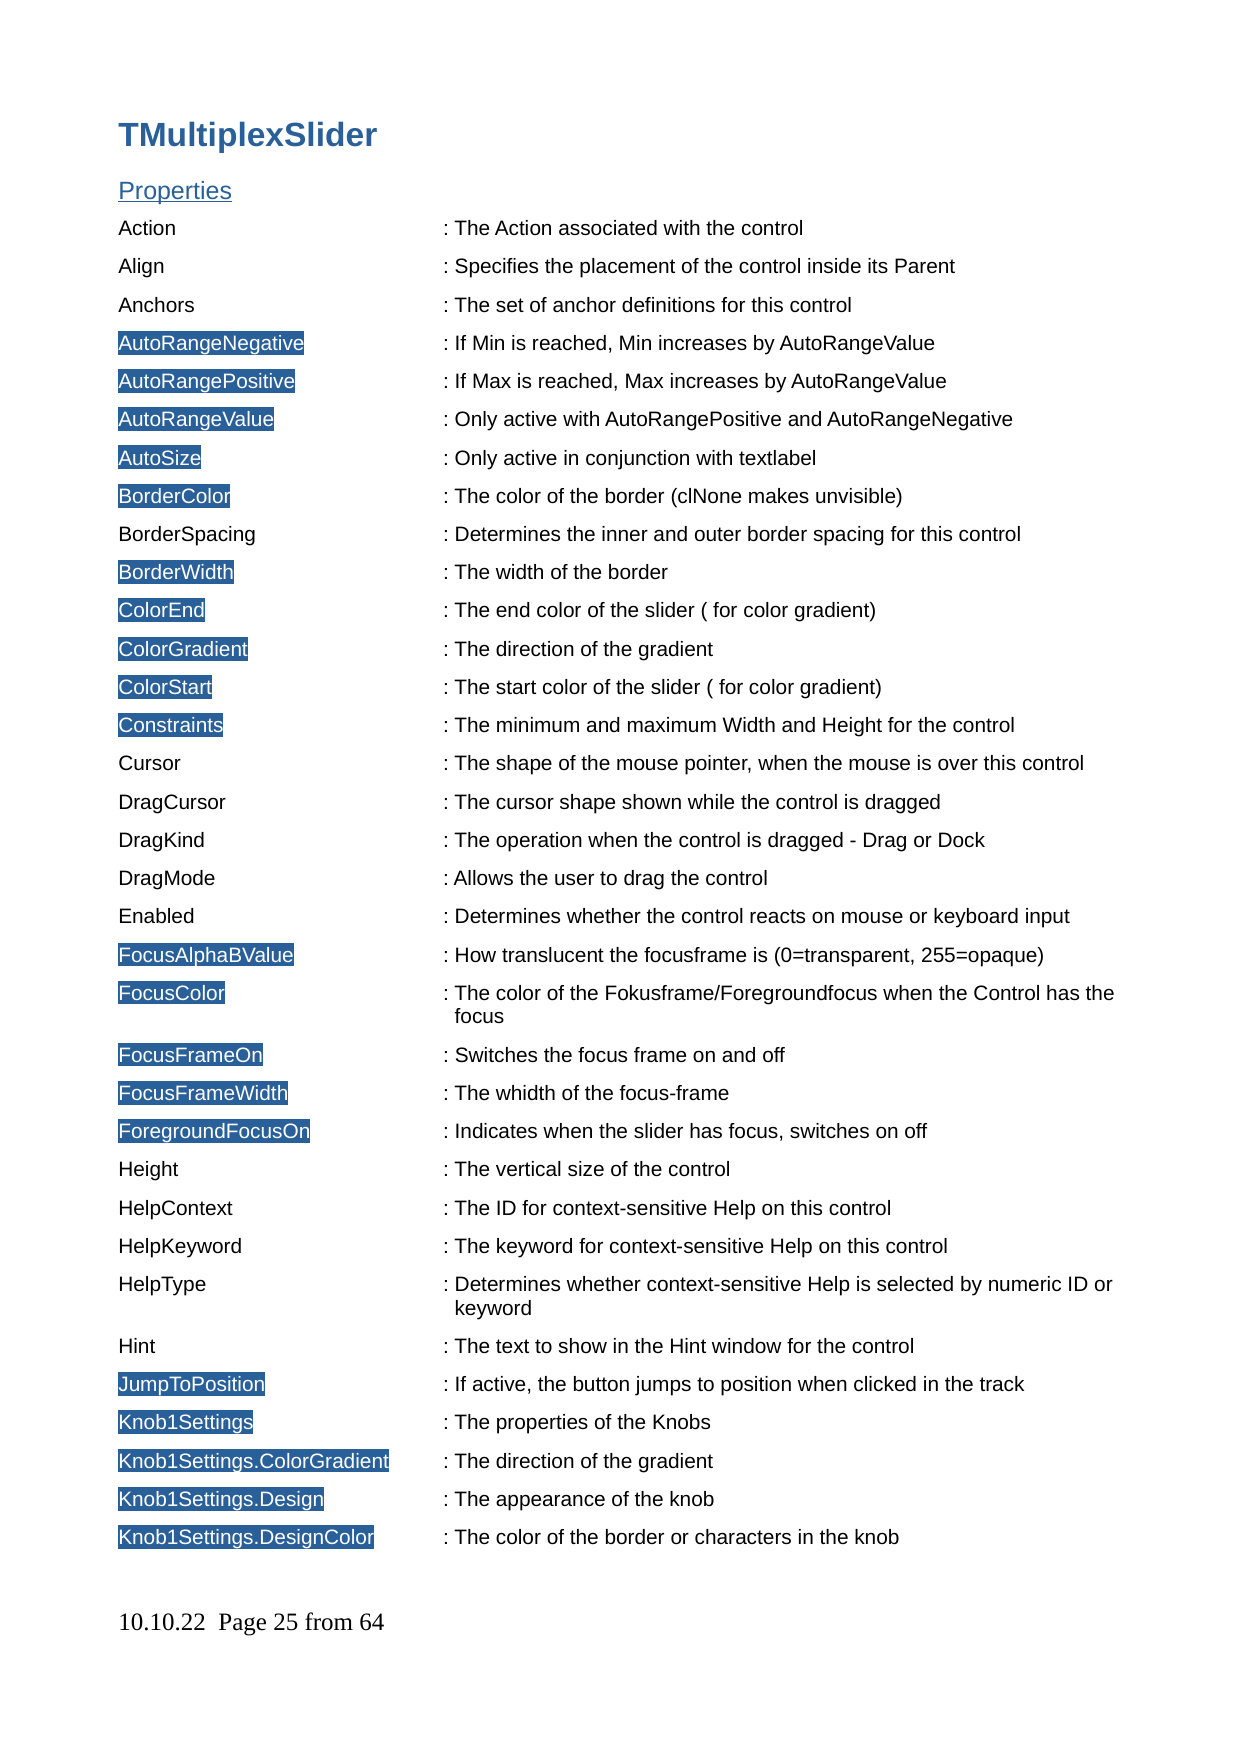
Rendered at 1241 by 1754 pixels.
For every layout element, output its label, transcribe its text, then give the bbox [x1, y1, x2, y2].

text FocusAlphaBValue : How translucent the focusframe is (0=transparent, 255=opaque) [118, 943, 1122, 967]
text FocusColor : The color of the Fokusframe/Foregroundfocus when the Control has the focus [118, 981, 1122, 1029]
text Anchors : The set of anchor definitions for this control [118, 293, 1122, 317]
subtitle TMultiplexSlider [118, 118, 1122, 153]
text Knob1Settings : The properties of the Knobs [118, 1411, 1122, 1434]
text Cursor : The shape of the mouse pointer, when the mouse is over this control [118, 752, 1122, 776]
text BorderColor : The color of the border (clNone makes unvisible) [118, 484, 1122, 508]
text ForegroundFocusOn : Indicates when the slider has focus, switches on off [118, 1120, 1122, 1143]
text ColorGradient : The direction of the gradient [118, 637, 1122, 661]
text HelpContext : The ID for context-sensitive Help on this control [118, 1196, 1122, 1220]
text Height : The vertical size of the control [118, 1158, 1122, 1182]
text DragKind : The operation when the control is dragged - Drag or Dock [118, 828, 1122, 852]
text Hint : The text to show in the Hint window for the control [118, 1334, 1122, 1358]
text Knob1Settings.ColorGradient : The direction of the gradient [118, 1449, 1122, 1473]
text ColorEnd : The end color of the slider ( for color gradient) [118, 599, 1122, 623]
subtitle Properties [118, 181, 1122, 204]
text DragCursor : The cursor shape shown while the control is dragged [118, 790, 1122, 814]
text HelpKeyword : The keyword for context-sensitive Help on this control [118, 1234, 1122, 1258]
text AutoRangeNegative : If Min is reached, Min increases by AutoRangeValue [118, 331, 1122, 355]
text BorderSpacing : Determines the inner and outer border spacing for this control [118, 523, 1122, 546]
text Action : The Action associated with the control [118, 217, 1122, 240]
text BorderWidth : The width of the border [118, 561, 1122, 584]
text Enabled : Determines whether the control reacts on mouse or keyboard input [118, 905, 1122, 928]
text Constraints : The minimum and maximum Width and Height for the control [118, 714, 1122, 737]
text Knob1Settings.DesignColor : The color of the border or characters in the knob [118, 1526, 1122, 1549]
text AutoSize : Only active in conjunction with textlabel [118, 446, 1122, 470]
text Knob1Settings.Design : The appearance of the knob [118, 1487, 1122, 1511]
text DragMode : Allows the user to drag the control [118, 867, 1122, 890]
text ColorStart : The start color of the slider ( for color gradient) [118, 676, 1122, 699]
text AutoRangeValue : Only active with AutoRangePositive and AutoRangeNegative [118, 408, 1122, 432]
text Align : Specifies the placement of the control inside its Parent [118, 255, 1122, 279]
text HelpType : Determines whether context-sensitive Help is selected by numeric ID or keyword [118, 1273, 1122, 1320]
text FocusFrameWidth : The whidth of the focus-frame [118, 1081, 1122, 1105]
text FocusFrameOn : Switches the focus frame on and off [118, 1043, 1122, 1067]
text AutoRangePositive : If Max is reached, Max increases by AutoRangeValue [118, 370, 1122, 393]
text JumpToPosition : If active, the button jumps to position when clicked in the track [118, 1373, 1122, 1396]
